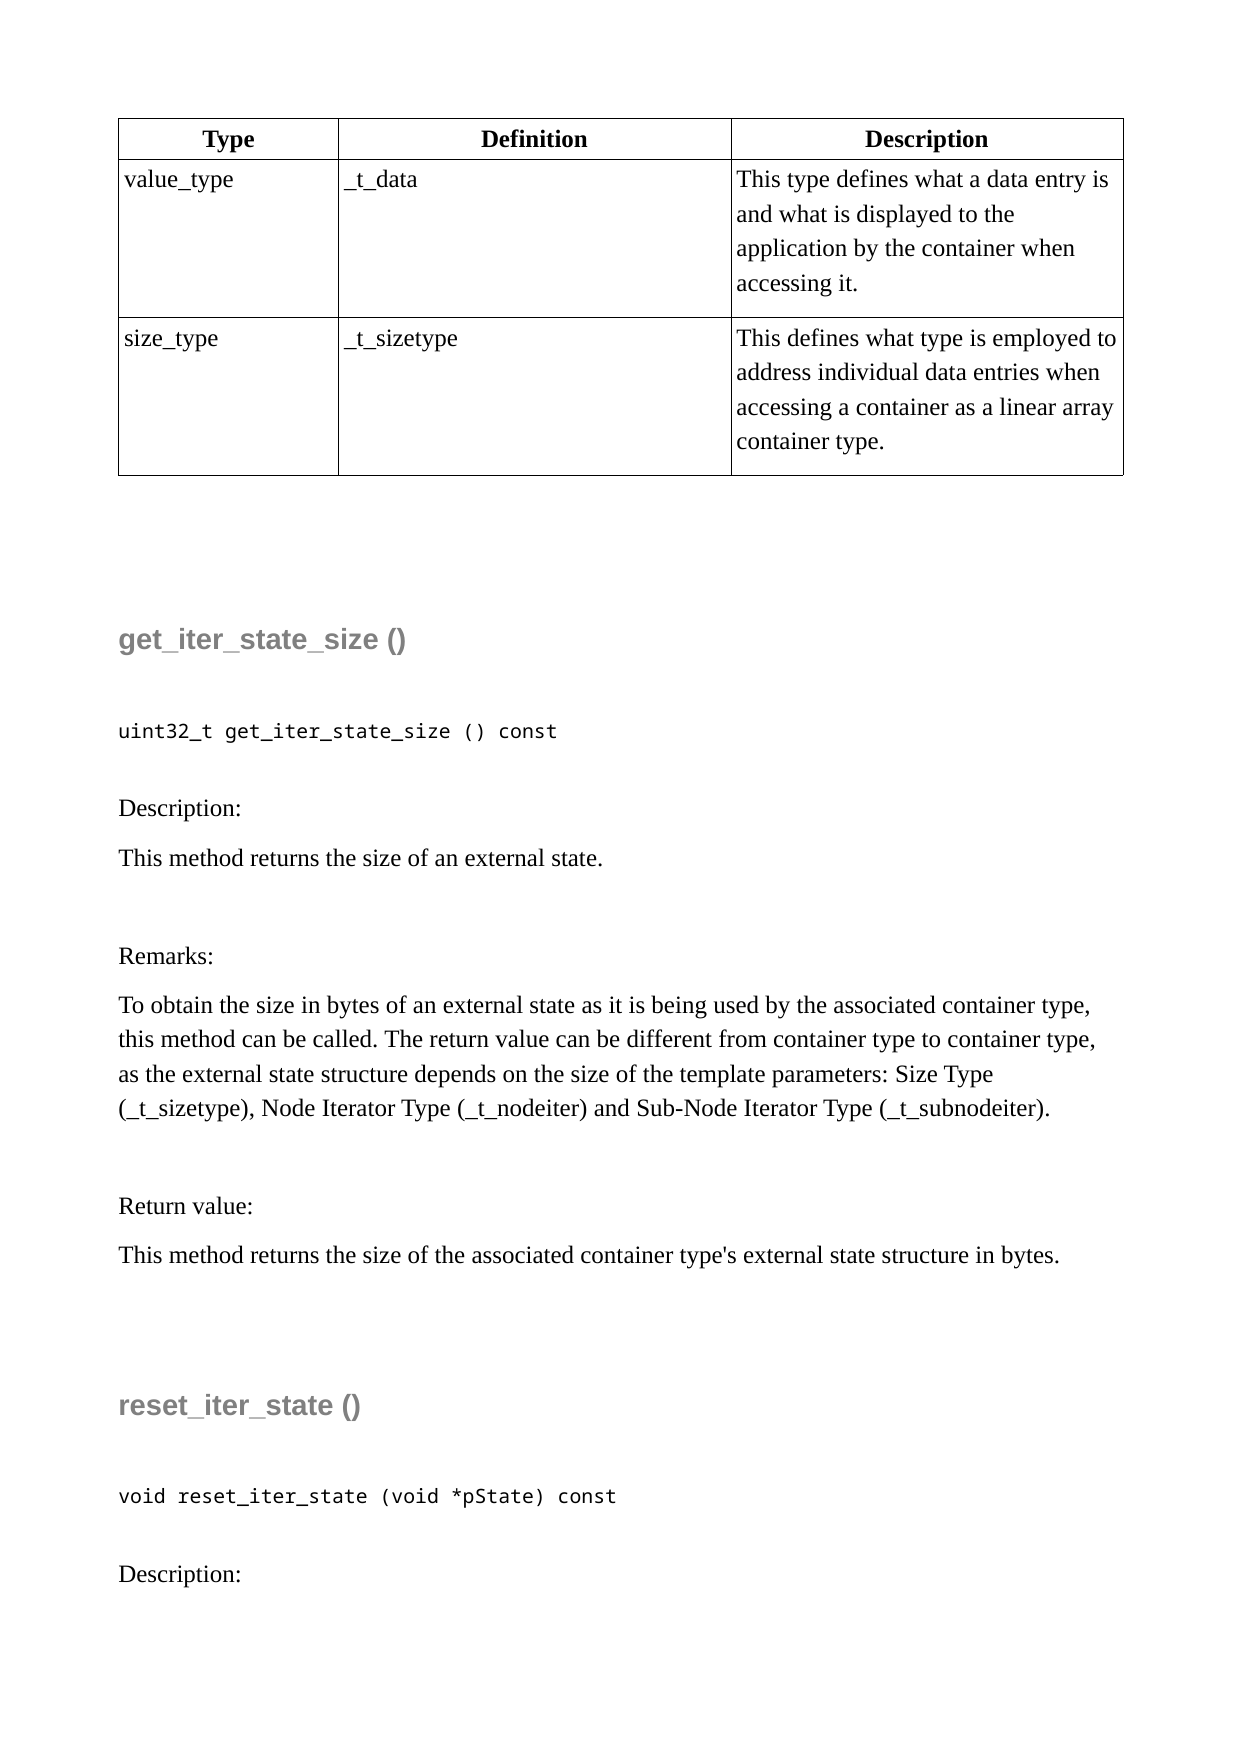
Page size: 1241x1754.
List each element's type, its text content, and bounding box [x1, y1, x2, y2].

table_cell value_type [119, 160, 338, 317]
table_cell _t_sizetype [339, 318, 731, 475]
table_header Definition [339, 119, 731, 158]
table_cell _t_data [339, 160, 731, 317]
text Description: [118, 793, 1122, 822]
text This method returns the size of an external state. [118, 843, 1122, 871]
table_cell size_type [119, 318, 338, 475]
table_header Description [732, 119, 1123, 158]
table_cell This type defines what a data entry is and what is displayed to the application by the container when accessing it. [732, 160, 1123, 317]
subtitle get_iter_state_size () [118, 622, 1122, 656]
text Return value: [118, 1191, 1122, 1220]
text uint32_t get_iter_state_size () const [118, 717, 1122, 744]
subtitle reset_iter_state () [118, 1388, 1122, 1421]
table_cell This defines what type is employed to address individual data entries when accessing a container as a linear array container type. [732, 318, 1123, 475]
text This method returns the size of the associated container type's external state structure in bytes. [118, 1240, 1122, 1269]
text Remarks: [118, 941, 1122, 969]
text Description: [118, 1559, 1122, 1587]
text void reset_iter_state (void *pState) const [118, 1483, 1122, 1510]
text To obtain the size in bytes of an external state as it is being used by the associated container type, this method can be called. The return value can be different from container type to container type, as the external state structure depends on the size of the template parameters: Size Type (_t_sizetype), Node Iterator Type (_t_nodeiter) and Sub-Node Iterator Type (_t_subnodeiter). [118, 990, 1122, 1122]
table_header Type [119, 119, 338, 158]
